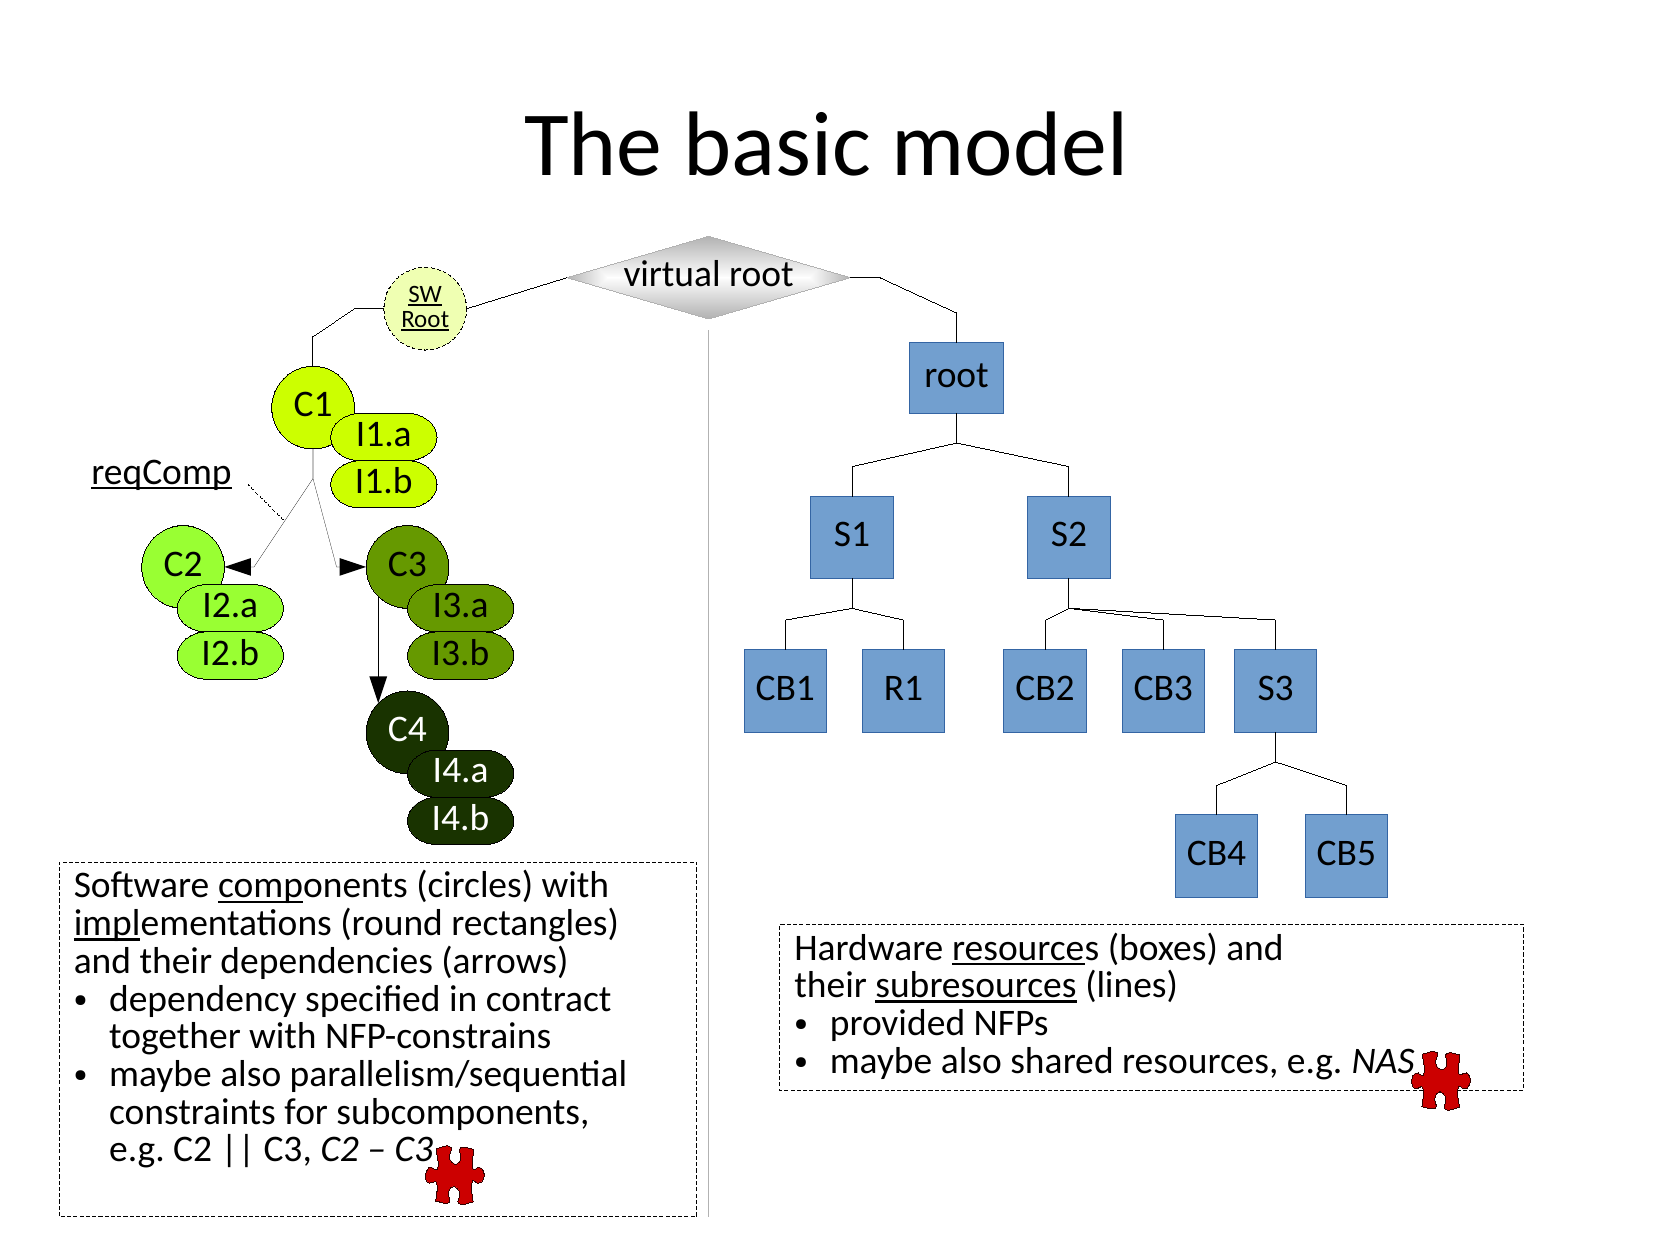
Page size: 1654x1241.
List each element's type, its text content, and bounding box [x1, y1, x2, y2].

text_box CB2 [1003, 649, 1087, 733]
text_box Hardware resources (boxes) and their subresources (lines) provided NFPs maybe also shared resources, e.g. NAS [779, 924, 1524, 1090]
text_box I1.a [330, 413, 438, 461]
title The basic model [82, 49, 1571, 257]
text_box I4.a [407, 750, 514, 797]
text_box CB1 [744, 649, 827, 733]
text_box S1 [810, 496, 894, 579]
text_box C3 [366, 525, 449, 609]
text_box CB3 [1122, 649, 1205, 733]
text_box I3.a [407, 584, 514, 632]
text_box C1 [271, 366, 355, 449]
text_box I2.b [177, 631, 284, 680]
text_box S3 [1234, 649, 1317, 733]
text_box [1411, 1051, 1471, 1111]
text_box R1 [862, 649, 945, 733]
text_box I2.a [177, 584, 284, 632]
text_box I1.b [330, 460, 438, 508]
text_box CB5 [1305, 814, 1388, 898]
text_box root [909, 342, 1004, 414]
text_box I4.b [407, 797, 514, 845]
text_box S2 [1027, 496, 1111, 579]
text_box I3.b [407, 631, 514, 680]
text_box C4 [366, 690, 449, 774]
text_box C2 [141, 525, 225, 608]
text_box Software components (circles) with implementations (round rectangles) and their dependencies (arrows) dependency specified in contract together with NFP-constrains maybe also parallelism/sequential constraints for subcomponents, e.g. C2 || C3, C2 – C3 [59, 862, 697, 1217]
text_box virtual root [567, 236, 850, 319]
text_box CB4 [1175, 814, 1258, 898]
text_box [425, 1145, 485, 1205]
text_box reqComp [76, 448, 247, 502]
text_box SW Root [383, 267, 467, 351]
